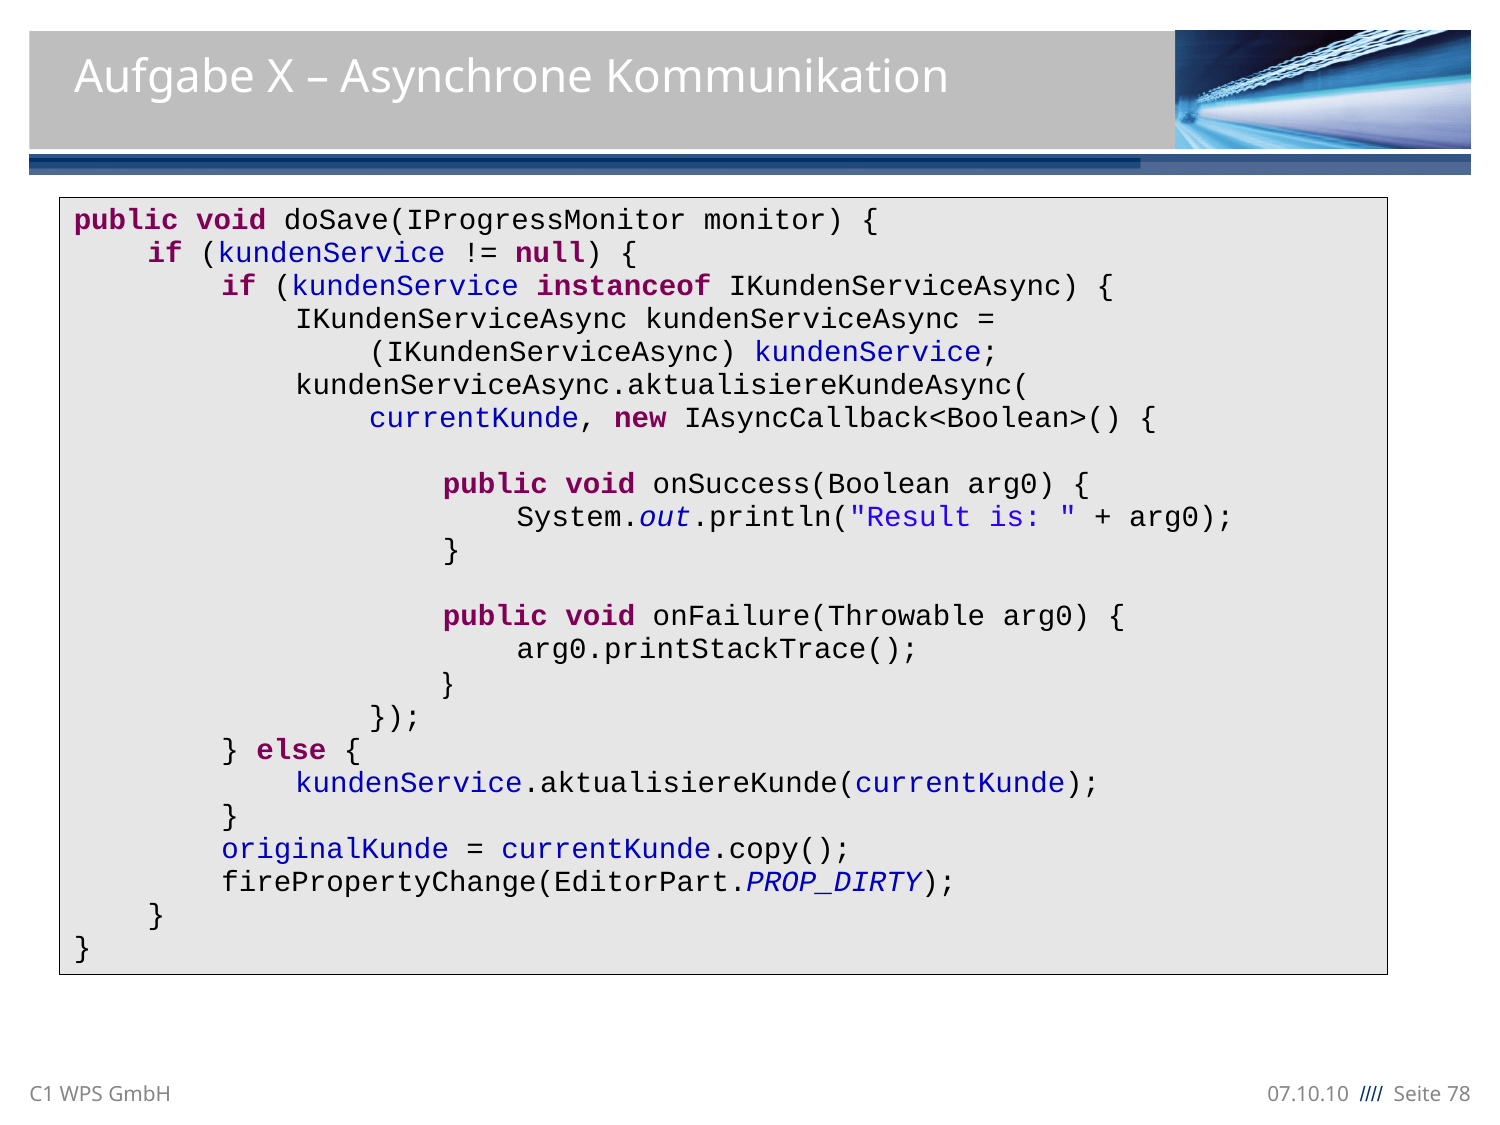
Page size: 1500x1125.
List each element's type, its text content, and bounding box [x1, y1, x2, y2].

title Aufgabe X – Asynchrone Kommunikation [29, 31, 1176, 150]
text_box public void doSave(IProgressMonitor monitor) { if (kundenService != null) { if (kundenService instanceof IKundenServiceAsync) { IKundenServiceAsync kundenServiceAsync = (IKundenServiceAsync) kundenService; kundenServiceAsync.aktualisiereKundeAsync( currentKunde, new IAsyncCallback<Boolean>() { public void onSuccess(Boolean arg0) { System.out.println("Result is: " + arg0); } public void onFailure(Throwable arg0) { arg0.printStackTrace(); } }); } else { kundenService.aktualisiereKunde(currentKunde); } originalKunde = currentKunde.copy(); firePropertyChange(EditorPart.PROP_DIRTY); } } [59, 197, 1388, 951]
picture [1175, 30, 1471, 149]
picture [29, 154, 1471, 175]
